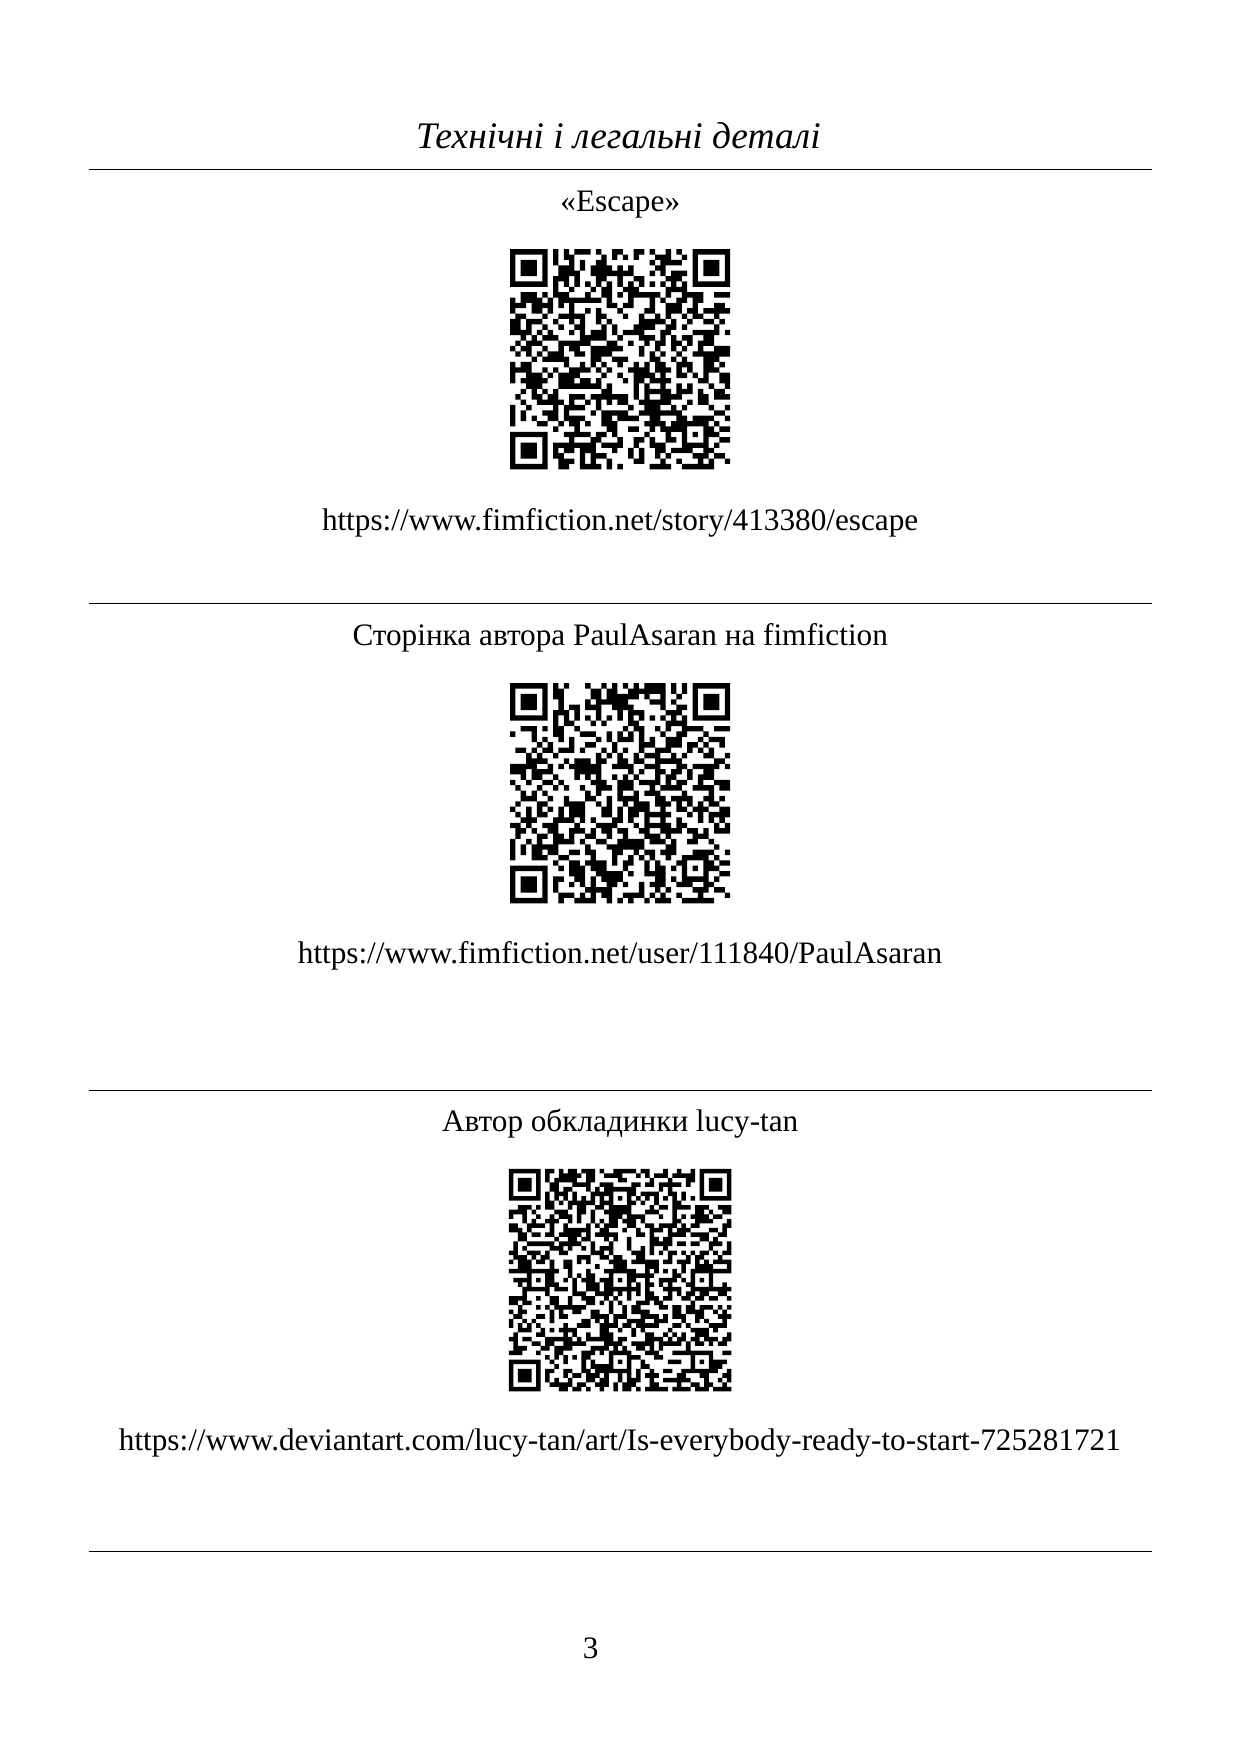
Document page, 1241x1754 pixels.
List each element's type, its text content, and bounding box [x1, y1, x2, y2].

table_cell https://www.deviantart.com/lucy-tan/art/Is-everybody-ready-to-start-725281721 [89, 1410, 1152, 1551]
table_cell [89, 230, 1152, 489]
table_cell Сторінка автора PaulAsaran на fimfiction [89, 604, 1152, 663]
table_cell Автор обкладинки lucy-tan [89, 1091, 1152, 1150]
table_cell [89, 664, 1152, 923]
table_cell [89, 1150, 1152, 1410]
subtitle Технічні і легальні деталі [88, 113, 1152, 157]
table_header «Escape» [89, 170, 1152, 229]
table_cell https://www.fimfiction.net/user/111840/PaulAsaran [89, 923, 1152, 1090]
table_cell https://www.fimfiction.net/story/413380/escape [89, 489, 1152, 603]
